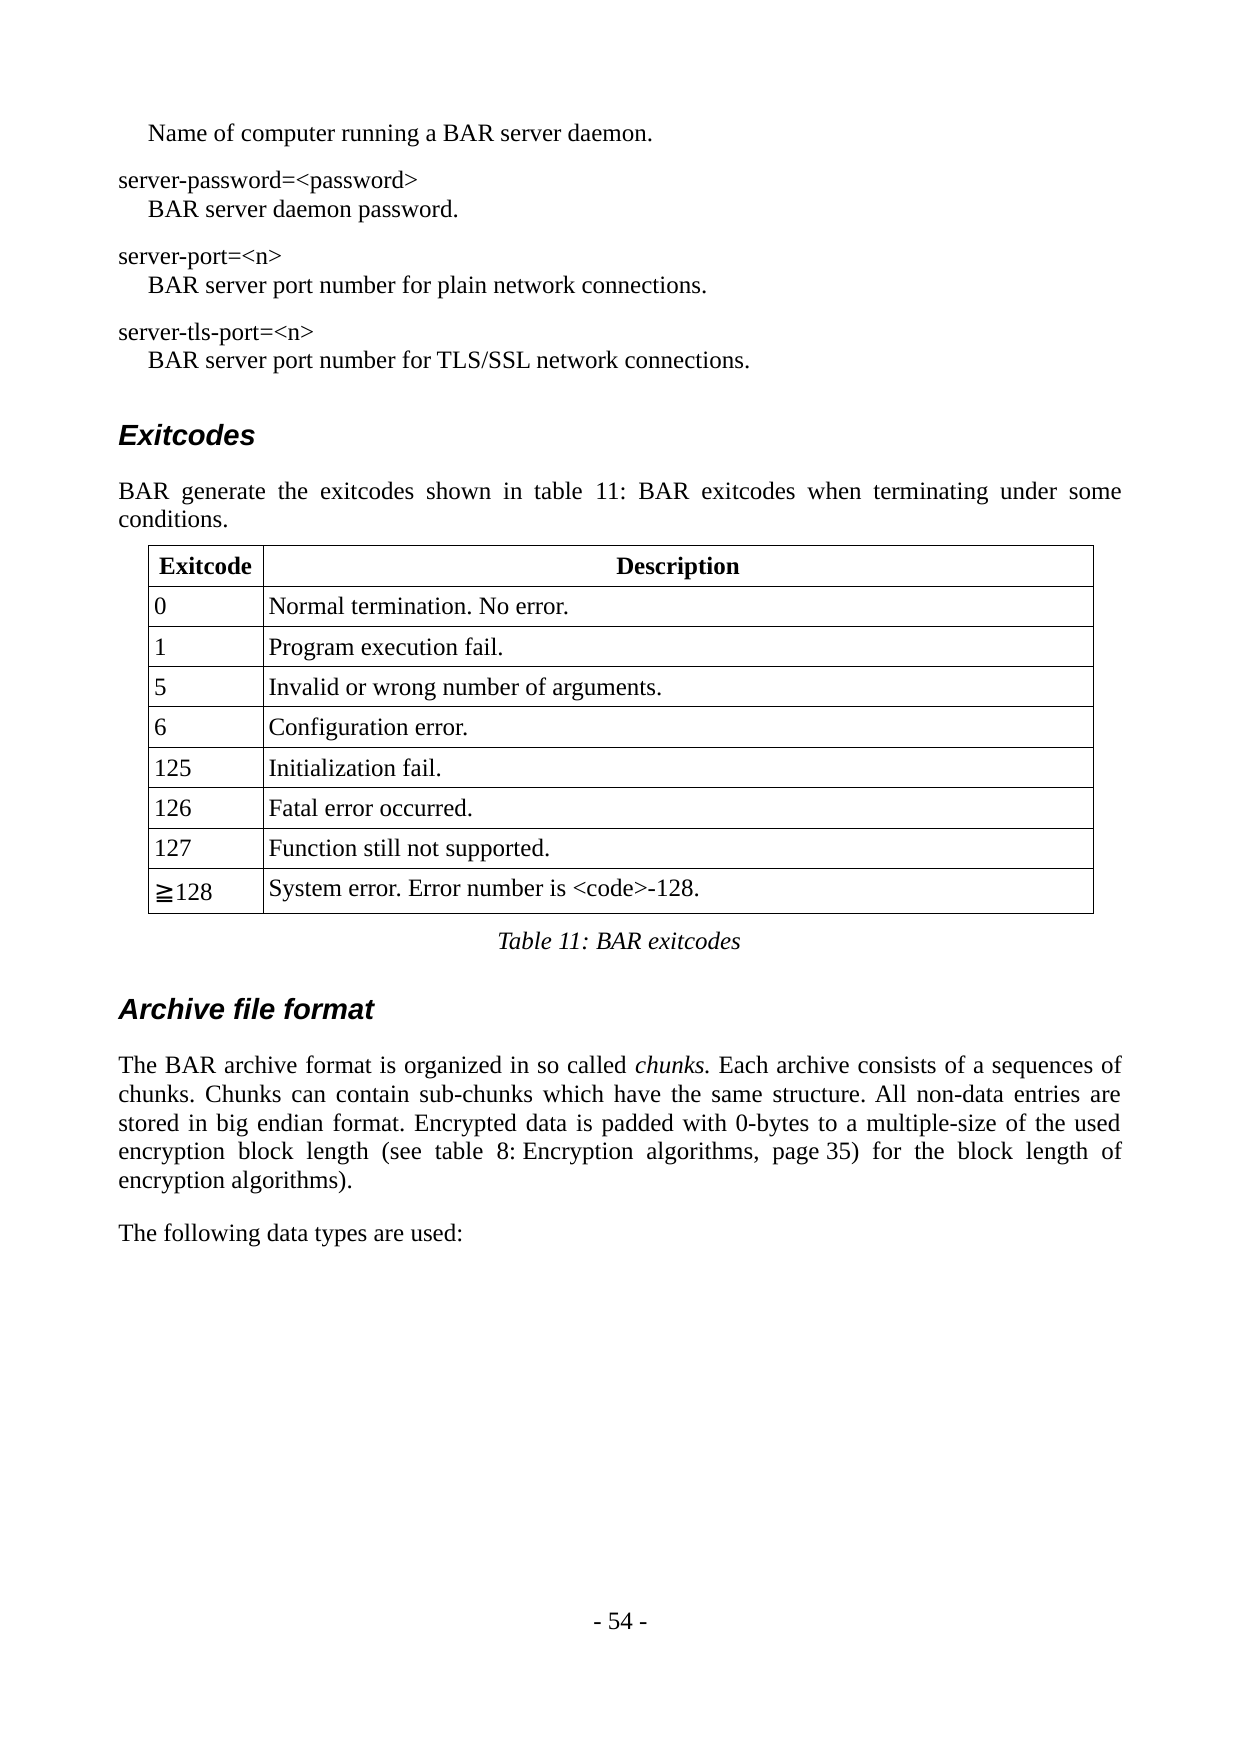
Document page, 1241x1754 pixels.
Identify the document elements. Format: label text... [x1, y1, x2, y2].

subtitle Archive file format [118, 992, 1122, 1026]
table_header Exitcode [149, 546, 263, 586]
table_cell Invalid or wrong number of arguments. [264, 667, 1093, 706]
text The following data types are used: [118, 1218, 1122, 1247]
table_cell 1 [149, 627, 263, 666]
table_cell Normal termination. No error. [264, 587, 1093, 626]
text The BAR archive format is organized in so called chunks. Each archive consists of a sequences of chunks. Chunks can contain sub-chunks which have the same structure. All non-data entries are stored in big endian format. Encrypted data is padded with 0-bytes to a multiple-size of the used encryption block length (see table 8: Encryption algorithms, page 36) for the block length of encryption algorithms). [118, 1050, 1122, 1194]
text Name of computer running a BAR server daemon. [148, 118, 1122, 147]
text BAR generate the exitcodes shown in table 11: BAR exitcodes when terminating under some conditions. [118, 476, 1122, 533]
table_cell Function still not supported. [264, 829, 1093, 868]
title server-tls-port=<n> [118, 317, 1122, 346]
text BAR server port number for TLS/SSL network connections. [148, 346, 1122, 374]
table_cell 6 [149, 707, 263, 747]
table_cell 127 [149, 829, 263, 868]
table_header Description [264, 546, 1093, 586]
table_cell Initialization fail. [264, 748, 1093, 787]
table_cell 0 [149, 587, 263, 626]
table_cell Configuration error. [264, 707, 1093, 747]
table_cell System error. Error number is <code>-128. [264, 869, 1093, 913]
table_cell 5 [149, 667, 263, 706]
title server-port=<n> [118, 241, 1122, 270]
table_cell ≧128 [149, 869, 263, 913]
subtitle Exitcodes [118, 418, 1122, 451]
text Table 11: BAR exitcodes [118, 926, 1122, 955]
table_cell Fatal error occurred. [264, 788, 1093, 827]
text BAR server port number for plain network connections. [148, 270, 1122, 298]
table_cell 125 [149, 748, 263, 787]
text BAR server daemon password. [148, 194, 1122, 223]
title server-password=<password> [118, 165, 1122, 194]
table_cell 126 [149, 788, 263, 827]
table_cell Program execution fail. [264, 627, 1093, 666]
